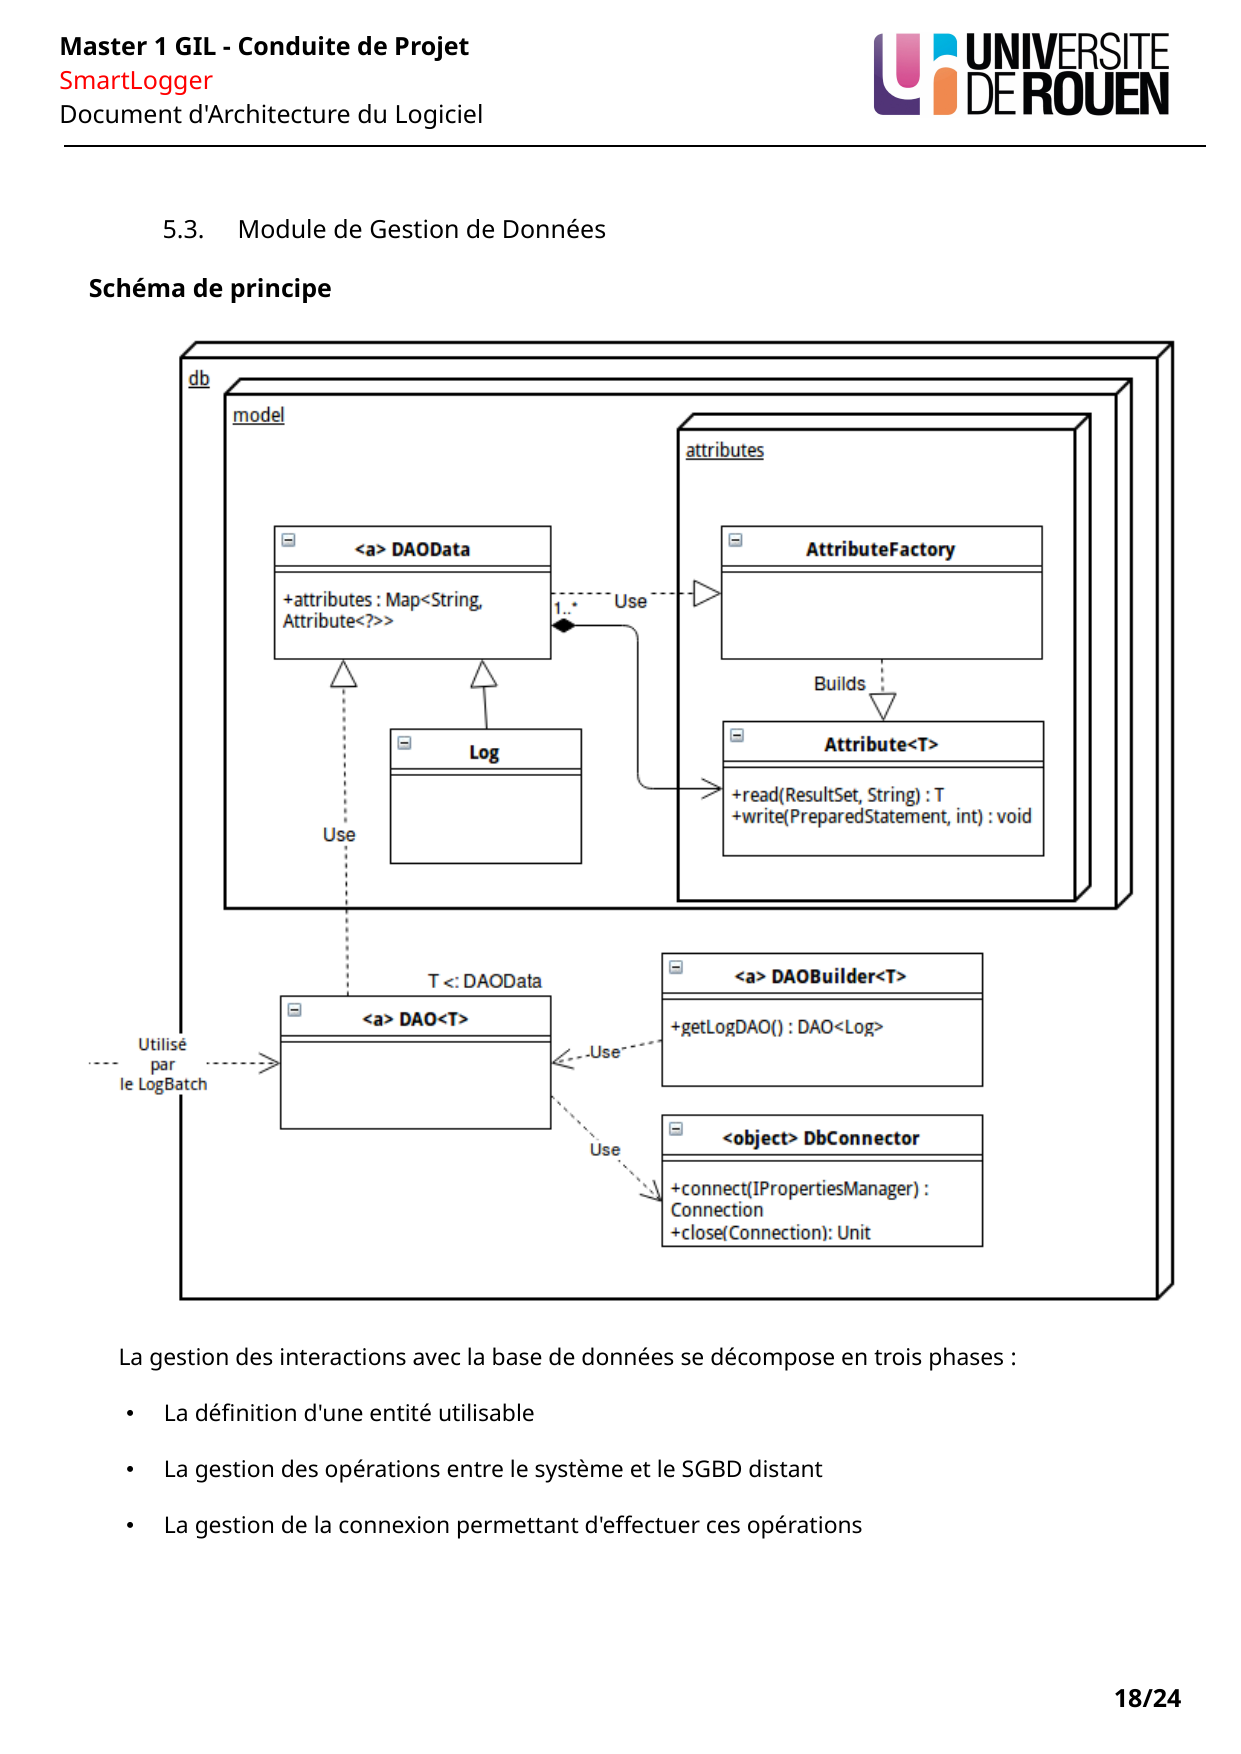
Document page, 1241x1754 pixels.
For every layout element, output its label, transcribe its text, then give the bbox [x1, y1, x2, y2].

subtitle La gestion des opérations entre le système et le SGBD distant [126, 1453, 1181, 1484]
subtitle La définition d'une entité utilisable [126, 1397, 1181, 1428]
subtitle La gestion de la connexion permettant d'effectuer ces opérations [126, 1509, 1181, 1540]
picture [872, 32, 1170, 118]
subtitle La gestion des interactions avec la base de données se décompose en trois phases : [89, 1340, 1181, 1372]
picture [88, 329, 1182, 1316]
subtitle Module de Gestion de Données [162, 212, 1181, 246]
subtitle Schéma de principe [89, 271, 1181, 305]
